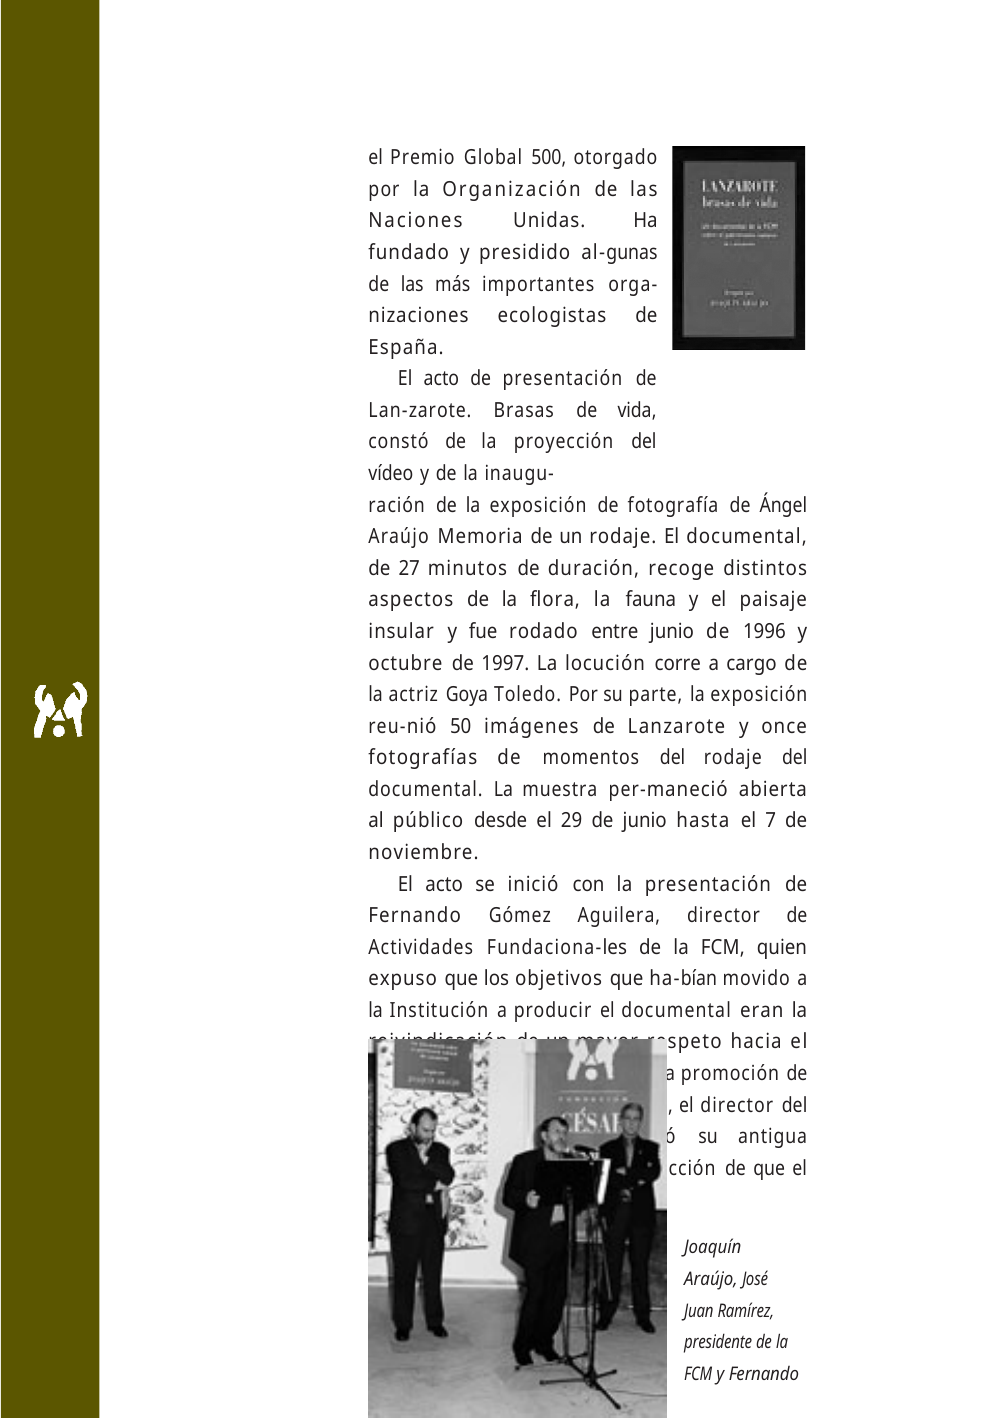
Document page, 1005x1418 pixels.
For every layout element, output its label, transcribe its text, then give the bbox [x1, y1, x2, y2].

text presidente de la FCM y Fernando [684, 1329, 802, 1386]
text el Premio Global 500, otorgado por la Organización de las Naciones Unidas. Ha fundado y presidido al-gunas de las más importantes orga-nizaciones ecologistas de España. [368, 142, 657, 360]
text ración de la exposición de fotografía de Ángel Araújo Memoria de un rodaje. El documental, de 27 minutos de duración, recoge distintos aspectos de la flora, la fauna y el paisaje insular y fue rodado entre junio de 1996 y octubre de 1997. La locución corre a cargo de la actriz Goya Toledo. Por su parte, la exposición reu-nió 50 imágenes de Lanzarote y once fotografías de momentos del rodaje del documental. La muestra per-maneció abierta al público desde el 29 de junio hasta el 7 de noviembre. [368, 490, 807, 865]
text El acto de presentación de Lan-zarote. Brasas de vida, constó de la proyección del vídeo y de la inaugu- [368, 363, 656, 487]
text Joaquín Araújo, José Juan Ramírez, [684, 1233, 787, 1322]
text El acto se inició con la presentación de Fernando Gómez Aguilera, director de Actividades Fundaciona-les de la FCM, quien expuso que los objetivos que ha-bían movido a la Institución a producir el documental eran la reivindicación de un mayor respeto hacia el entorno natural de Lanzarote y la promoción de polí-ticas en este sentido. Tras él, el director del vídeo, Jo-aquín Araújo, relató su antigua fascinación por la Isla y su convicción de que el paisaje de Lanzarote es uno de [368, 869, 807, 1213]
